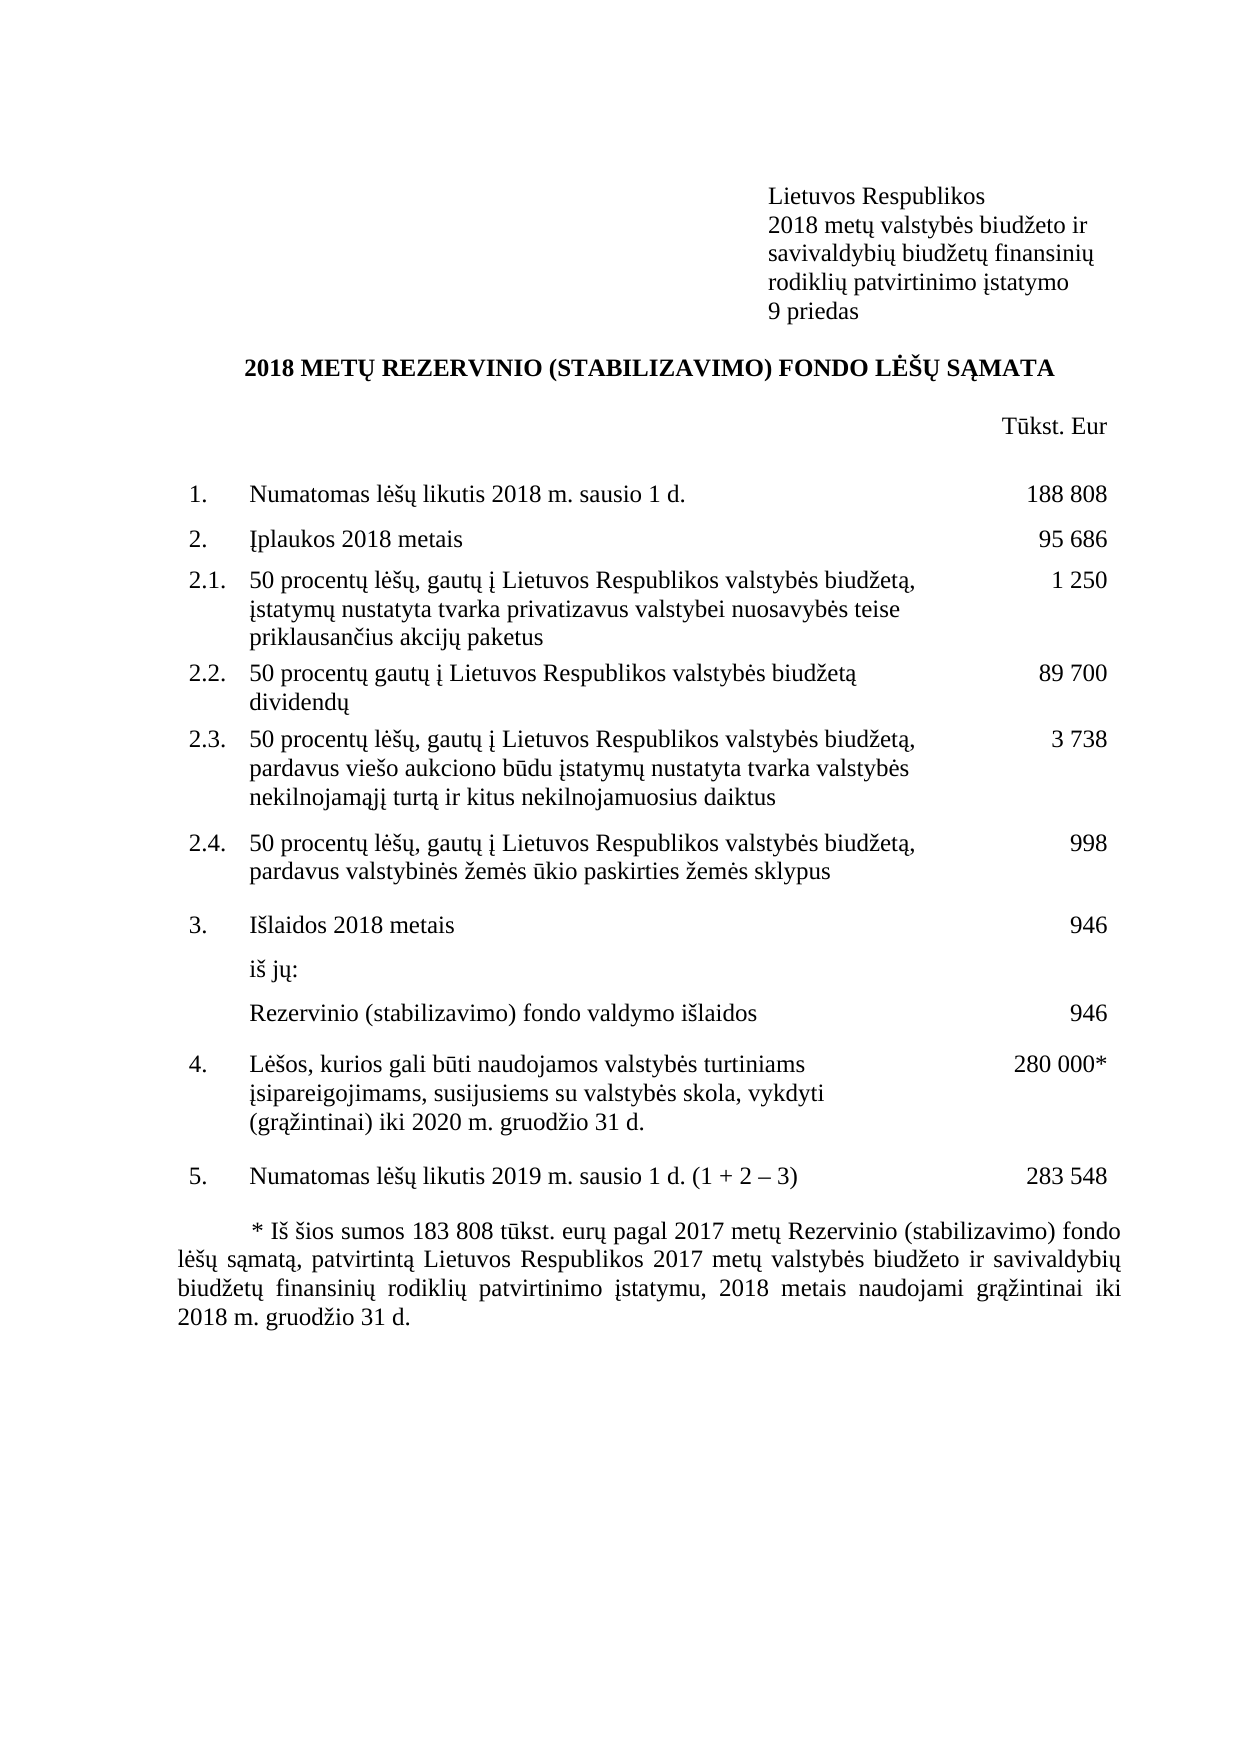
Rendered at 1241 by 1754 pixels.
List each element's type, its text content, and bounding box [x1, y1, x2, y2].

table_cell 2.1. [177, 565, 238, 658]
table_cell Įplaukos 2018 metais [238, 524, 961, 565]
table_cell [177, 450, 238, 479]
table_cell 1 250 [961, 565, 1118, 658]
table_cell Numatomas lėšų likutis 2018 m. sausio 1 d. [238, 479, 961, 524]
table_cell [961, 954, 1118, 998]
table_cell [961, 450, 1118, 479]
text 2018 metų valstybės biudžeto ir [177, 210, 1122, 238]
text savivaldybių biudžetų finansinių [177, 238, 1122, 267]
table_cell 4. [177, 1050, 238, 1161]
table_cell 50 procentų lėšų, gautų į Lietuvos Respublikos valstybės biudžetą, pardavus valstybinės žemės ūkio paskirties žemės sklypus [238, 828, 961, 910]
table_header [538, 411, 638, 450]
table_header [438, 411, 538, 450]
table_header [756, 411, 961, 450]
table_header [638, 411, 681, 450]
table_cell 2. [177, 524, 238, 565]
table_cell 50 procentų lėšų, gautų į Lietuvos Respublikos valstybės biudžetą, įstatymų nustatyta tvarka privatizavus valstybei nuosavybės teise priklausančius akcijų paketus [238, 565, 961, 658]
table_cell [177, 998, 238, 1049]
table_cell 3. [177, 910, 238, 954]
table_cell 188 808 [961, 479, 1118, 524]
table_header [177, 411, 238, 450]
text Lietuvos Respublikos [177, 181, 1122, 210]
table_cell 50 procentų gautų į Lietuvos Respublikos valstybės biudžetą dividendų [238, 658, 961, 724]
table_header Tūkst. Eur [961, 411, 1118, 450]
table_cell 2.2. [177, 658, 238, 724]
table_cell [177, 954, 238, 998]
table_cell iš jų: [238, 954, 961, 998]
table_cell 280 000* [961, 1050, 1118, 1161]
text * Iš šios sumos 183 808 tūkst. eurų pagal 2017 metų Rezervinio (stabilizavimo) fondo lėšų sąmatą, patvirtintą Lietuvos Respublikos 2017 metų valstybės biudžeto ir savivaldybių biudžetų finansinių rodiklių patvirtinimo įstatymu, 2018 metais naudojami grąžintinai iki 2018 m. gruodžio 31 d. [177, 1216, 1122, 1331]
table_header [681, 411, 756, 450]
text 9 priedas [177, 296, 1122, 325]
table_cell Rezervinio (stabilizavimo) fondo valdymo išlaidos [238, 998, 961, 1049]
table_cell Lėšos, kurios gali būti naudojamos valstybės turtiniams įsipareigojimams, susijusiems su valstybės skola, vykdyti (grąžintinai) iki 2020 m. gruodžio 31 d. [238, 1050, 961, 1161]
table_header [238, 411, 338, 450]
table_cell 998 [961, 828, 1118, 910]
table_cell 946 [961, 910, 1118, 954]
table_cell 50 procentų lėšų, gautų į Lietuvos Respublikos valstybės biudžetą, pardavus viešo aukciono būdu įstatymų nustatyta tvarka valstybės nekilnojamąjį turtą ir kitus nekilnojamuosius daiktus [238, 725, 961, 828]
table_cell 95 686 [961, 524, 1118, 565]
table_cell [238, 450, 961, 479]
table_cell 1. [177, 479, 238, 524]
table_cell Numatomas lėšų likutis 2019 m. sausio 1 d. (1 + 2 – 3) [238, 1161, 961, 1216]
table_cell 946 [961, 998, 1118, 1049]
table_cell 283 548 [961, 1161, 1118, 1216]
text 2018 METŲ REZERVINIO (STABILIZAVIMO) FONDO LĖŠŲ SĄMATA [177, 353, 1122, 382]
table_cell 2.4. [177, 828, 238, 910]
table_cell 5. [177, 1161, 238, 1216]
table_cell 89 700 [961, 658, 1118, 724]
table_cell 2.3. [177, 725, 238, 828]
table_cell Išlaidos 2018 metais [238, 910, 961, 954]
table_header [338, 411, 438, 450]
table_cell 3 738 [961, 725, 1118, 828]
text rodiklių patvirtinimo įstatymo [177, 267, 1122, 296]
